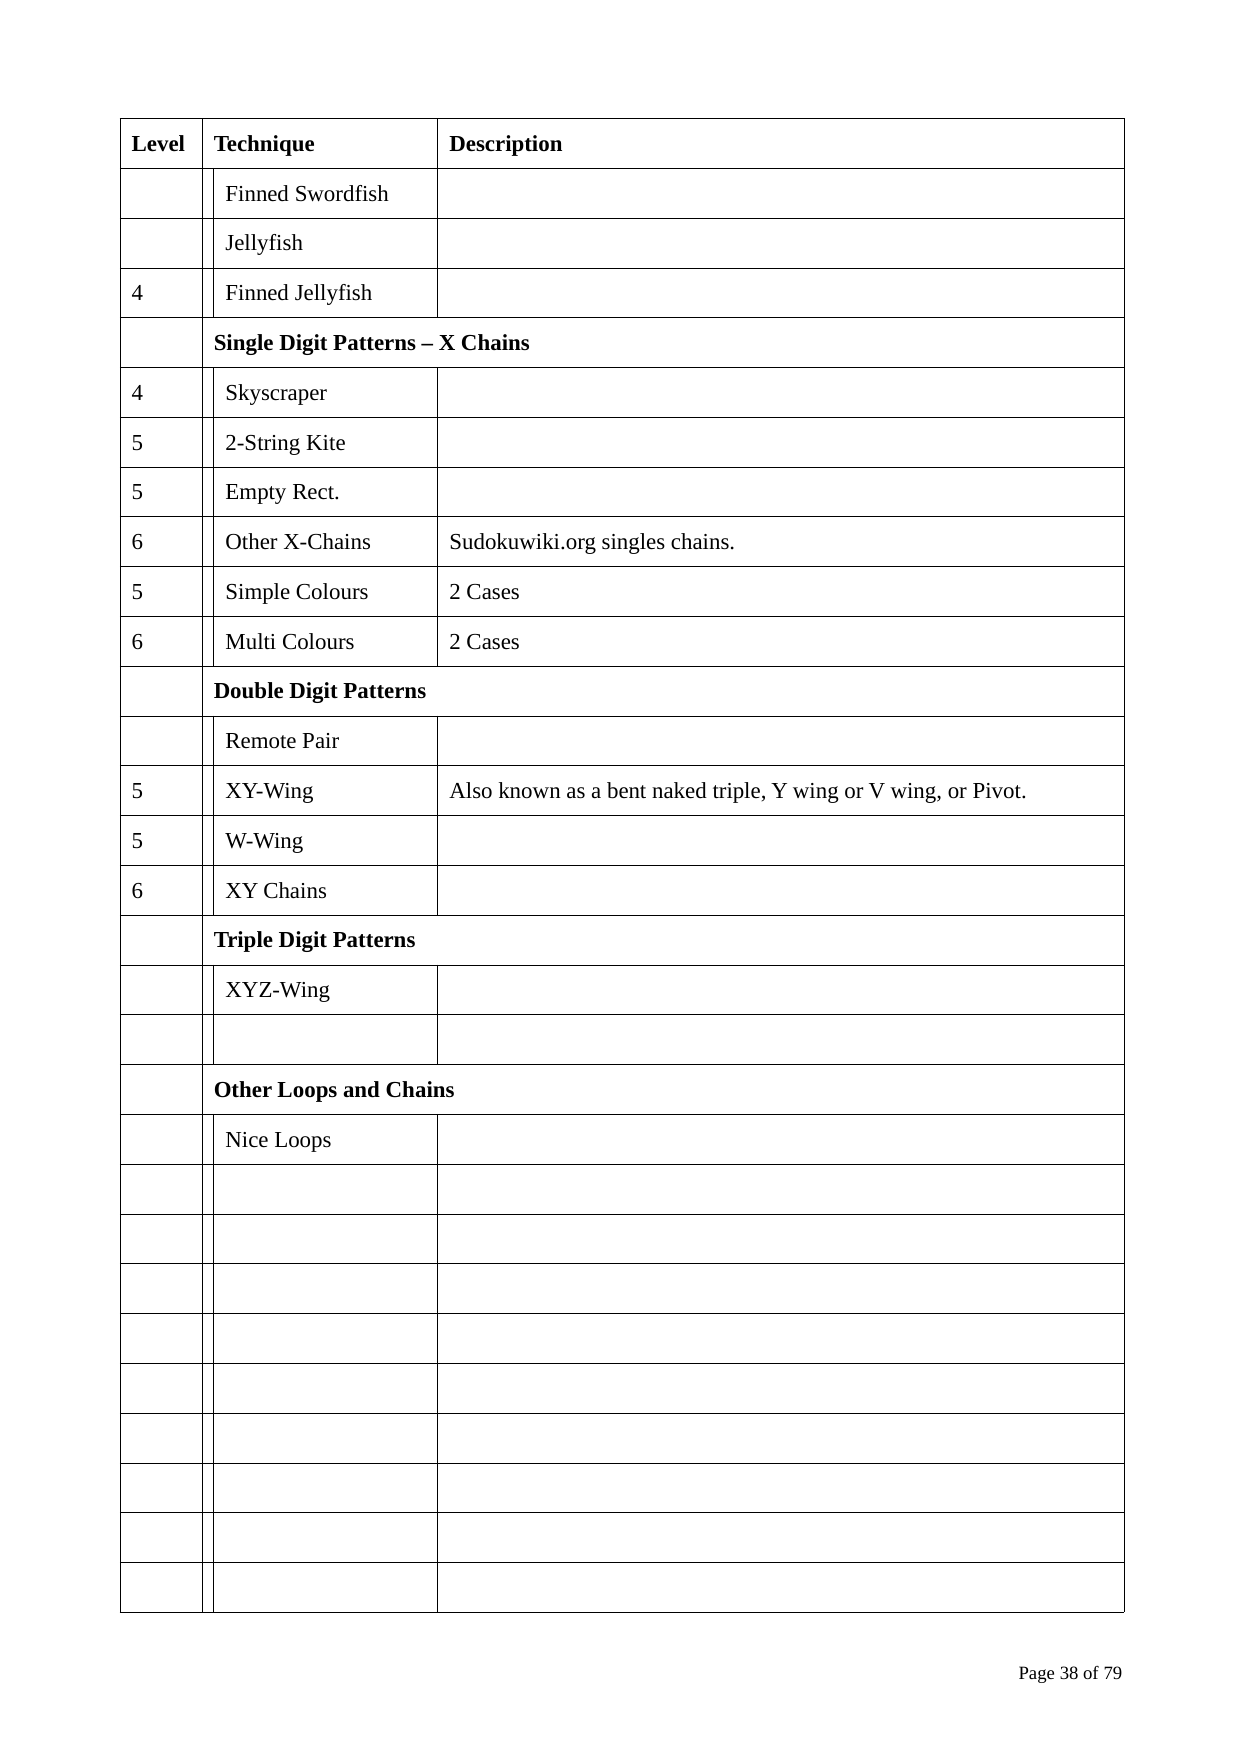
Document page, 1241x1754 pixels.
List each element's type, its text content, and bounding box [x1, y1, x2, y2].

table_cell [203, 1264, 213, 1313]
table_cell [203, 1115, 213, 1164]
table_cell [438, 1314, 1124, 1363]
table_cell [203, 1464, 213, 1512]
table_cell [121, 318, 202, 367]
table_cell [203, 1015, 213, 1064]
table_cell Sudokuwiki.org singles chains. [438, 517, 1124, 566]
table_cell 4 [121, 269, 202, 317]
table_cell [438, 966, 1124, 1014]
table_cell [203, 717, 213, 765]
table_cell [438, 1414, 1124, 1462]
table_cell [203, 169, 213, 218]
table_cell [203, 1513, 213, 1562]
table_header Description [438, 119, 1124, 168]
table_cell [121, 1314, 202, 1363]
table_cell Double Digit Patterns [203, 667, 1124, 716]
table_cell [203, 1165, 213, 1213]
table_cell [214, 1464, 437, 1512]
table_cell 5 [121, 468, 202, 516]
table_cell [203, 418, 213, 467]
table_cell [203, 866, 213, 915]
table_cell [121, 1165, 202, 1213]
table_cell [203, 1215, 213, 1263]
table_cell Single Digit Patterns – X Chains [203, 318, 1124, 367]
table_cell Jellyfish [214, 219, 437, 267]
table_cell [203, 219, 213, 267]
table_cell [121, 1563, 202, 1612]
table_cell [438, 1563, 1124, 1612]
table_cell Triple Digit Patterns [203, 916, 1124, 964]
table_cell [203, 1314, 213, 1363]
table_cell [203, 468, 213, 516]
table_cell 6 [121, 866, 202, 915]
table_cell [121, 1264, 202, 1313]
table_cell [203, 1364, 213, 1413]
table_cell [438, 1464, 1124, 1512]
table_header Technique [203, 119, 437, 168]
table_cell [214, 1165, 437, 1213]
table_cell [121, 1513, 202, 1562]
table_cell XYZ-Wing [214, 966, 437, 1014]
table_cell Multi Colours [214, 617, 437, 666]
table_cell [203, 766, 213, 815]
table_cell [438, 1015, 1124, 1064]
table_cell 5 [121, 816, 202, 865]
table_cell Finned Swordfish [214, 169, 437, 218]
table_cell 2-String Kite [214, 418, 437, 467]
table_cell [121, 219, 202, 267]
table_cell [438, 1215, 1124, 1263]
table_cell [121, 966, 202, 1014]
table_cell 6 [121, 617, 202, 666]
table_cell Finned Jellyfish [214, 269, 437, 317]
table_cell [214, 1015, 437, 1064]
table_cell [121, 169, 202, 218]
table_cell [438, 866, 1124, 915]
table_cell [438, 269, 1124, 317]
table_cell [438, 816, 1124, 865]
table_cell [438, 169, 1124, 218]
table_cell Other X-Chains [214, 517, 437, 566]
table_cell [203, 966, 213, 1014]
table_cell [121, 1215, 202, 1263]
table_cell [438, 418, 1124, 467]
table_cell [438, 468, 1124, 516]
table_cell W-Wing [214, 816, 437, 865]
table_cell [214, 1264, 437, 1313]
table_cell [203, 368, 213, 417]
table_cell [203, 1414, 213, 1462]
table_cell Simple Colours [214, 567, 437, 616]
table_cell [438, 1264, 1124, 1313]
table_cell Remote Pair [214, 717, 437, 765]
table_cell [214, 1513, 437, 1562]
table_cell [121, 1464, 202, 1512]
table_cell [121, 1414, 202, 1462]
table_cell Empty Rect. [214, 468, 437, 516]
table_cell [121, 1364, 202, 1413]
table_cell [438, 1115, 1124, 1164]
table_cell [203, 517, 213, 566]
table_cell [214, 1563, 437, 1612]
table_cell [121, 1065, 202, 1114]
table_cell 2 Cases [438, 617, 1124, 666]
table_cell [214, 1414, 437, 1462]
table_cell 4 [121, 368, 202, 417]
table_cell [438, 1364, 1124, 1413]
table_cell [203, 269, 213, 317]
table_cell XY-Wing [214, 766, 437, 815]
table_cell [203, 617, 213, 666]
table_cell 5 [121, 418, 202, 467]
table_cell [121, 1015, 202, 1064]
table_cell [438, 1165, 1124, 1213]
table_cell Other Loops and Chains [203, 1065, 1124, 1114]
table_cell XY Chains [214, 866, 437, 915]
table_cell 5 [121, 567, 202, 616]
table_cell Nice Loops [214, 1115, 437, 1164]
table_cell Skyscraper [214, 368, 437, 417]
table_cell [214, 1314, 437, 1363]
table_cell [214, 1215, 437, 1263]
table_header Level [121, 119, 202, 168]
table_cell [121, 667, 202, 716]
table_cell 5 [121, 766, 202, 815]
table_cell [121, 717, 202, 765]
table_cell [438, 368, 1124, 417]
table_cell [121, 916, 202, 964]
table_cell 6 [121, 517, 202, 566]
table_cell [203, 816, 213, 865]
table_cell [438, 1513, 1124, 1562]
table_cell [438, 717, 1124, 765]
table_cell [214, 1364, 437, 1413]
table_cell [203, 567, 213, 616]
table_cell [121, 1115, 202, 1164]
table_cell Also known as a bent naked triple, Y wing or V wing, or Pivot. [438, 766, 1124, 815]
table_cell 2 Cases [438, 567, 1124, 616]
table_cell [438, 219, 1124, 267]
table_cell [203, 1563, 213, 1612]
